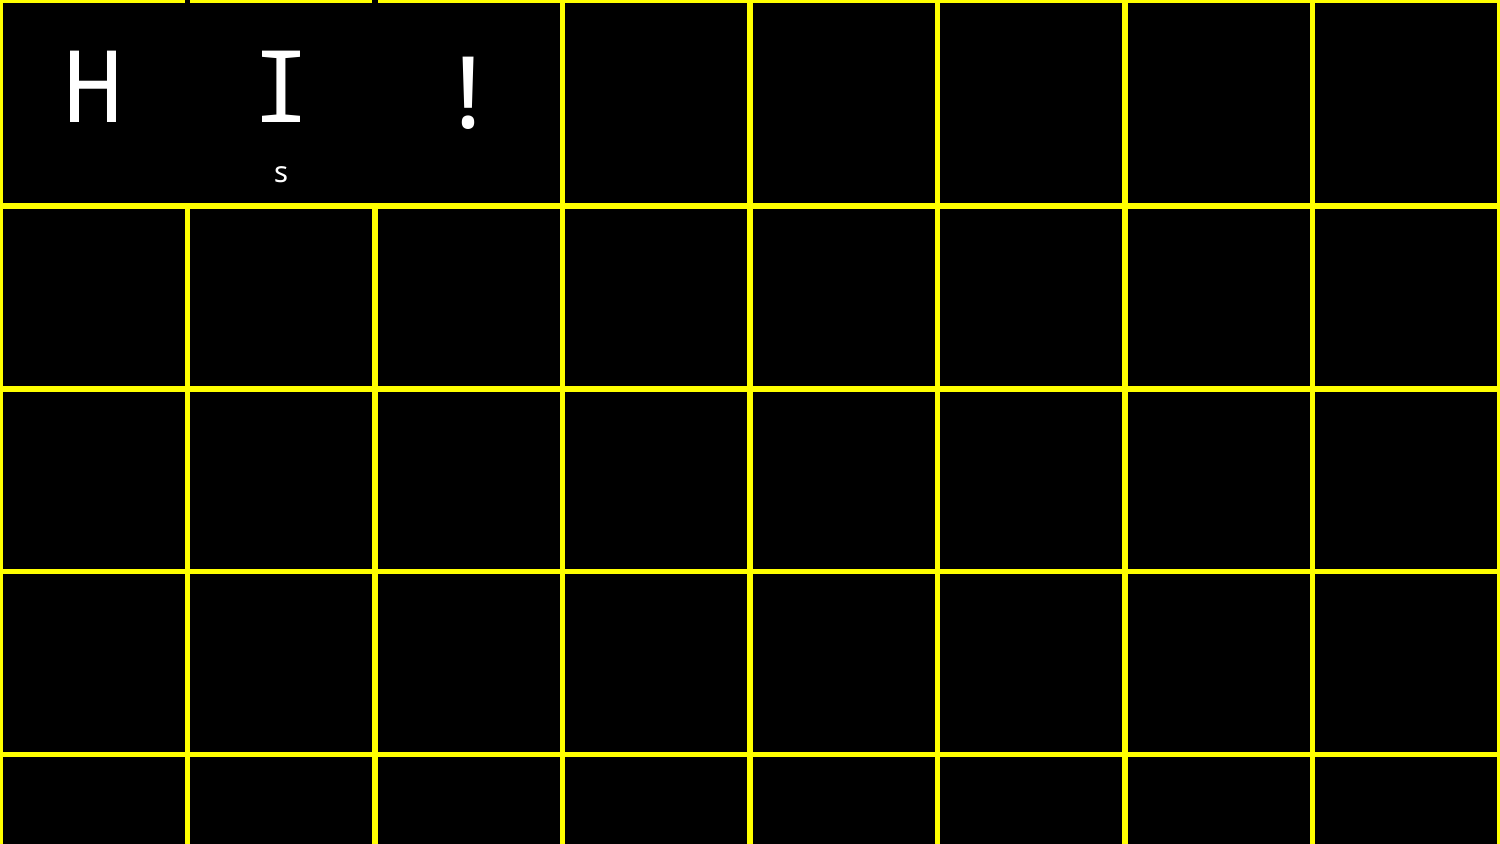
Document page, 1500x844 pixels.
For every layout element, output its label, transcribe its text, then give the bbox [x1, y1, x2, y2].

table_cell [1315, 392, 1497, 569]
table_cell [565, 757, 747, 844]
table_header [940, 3, 1122, 203]
table_cell [753, 757, 935, 844]
table_cell [378, 392, 560, 569]
table_cell [190, 209, 372, 386]
table_cell [3, 392, 185, 569]
table_cell [1128, 574, 1310, 752]
table_cell [565, 392, 747, 569]
table_header H [3, 3, 185, 203]
table_cell [1315, 574, 1497, 752]
table_cell [378, 209, 560, 386]
table_header I s [190, 3, 372, 203]
table_cell [1315, 757, 1497, 844]
table_cell [378, 574, 560, 752]
table_cell [753, 209, 935, 386]
table_cell [565, 209, 747, 386]
table_cell [753, 574, 935, 752]
table_cell [1128, 209, 1310, 386]
table_cell [565, 574, 747, 752]
table_cell [190, 574, 372, 752]
table_cell [940, 392, 1122, 569]
table_cell [3, 574, 185, 752]
table_header [1128, 3, 1310, 203]
table_cell [3, 209, 185, 386]
table_cell [940, 757, 1122, 844]
table_header ! [378, 3, 560, 203]
table_cell [1128, 392, 1310, 569]
table_cell [190, 392, 372, 569]
table_cell [190, 757, 372, 844]
table_cell [940, 209, 1122, 386]
table_cell [940, 574, 1122, 752]
table_cell [3, 757, 185, 844]
table_header [1315, 3, 1497, 203]
table_cell [378, 757, 560, 844]
table_header [753, 3, 935, 203]
table_cell [1128, 757, 1310, 844]
table_cell [753, 392, 935, 569]
table_header [565, 3, 747, 203]
table_cell [1315, 209, 1497, 386]
